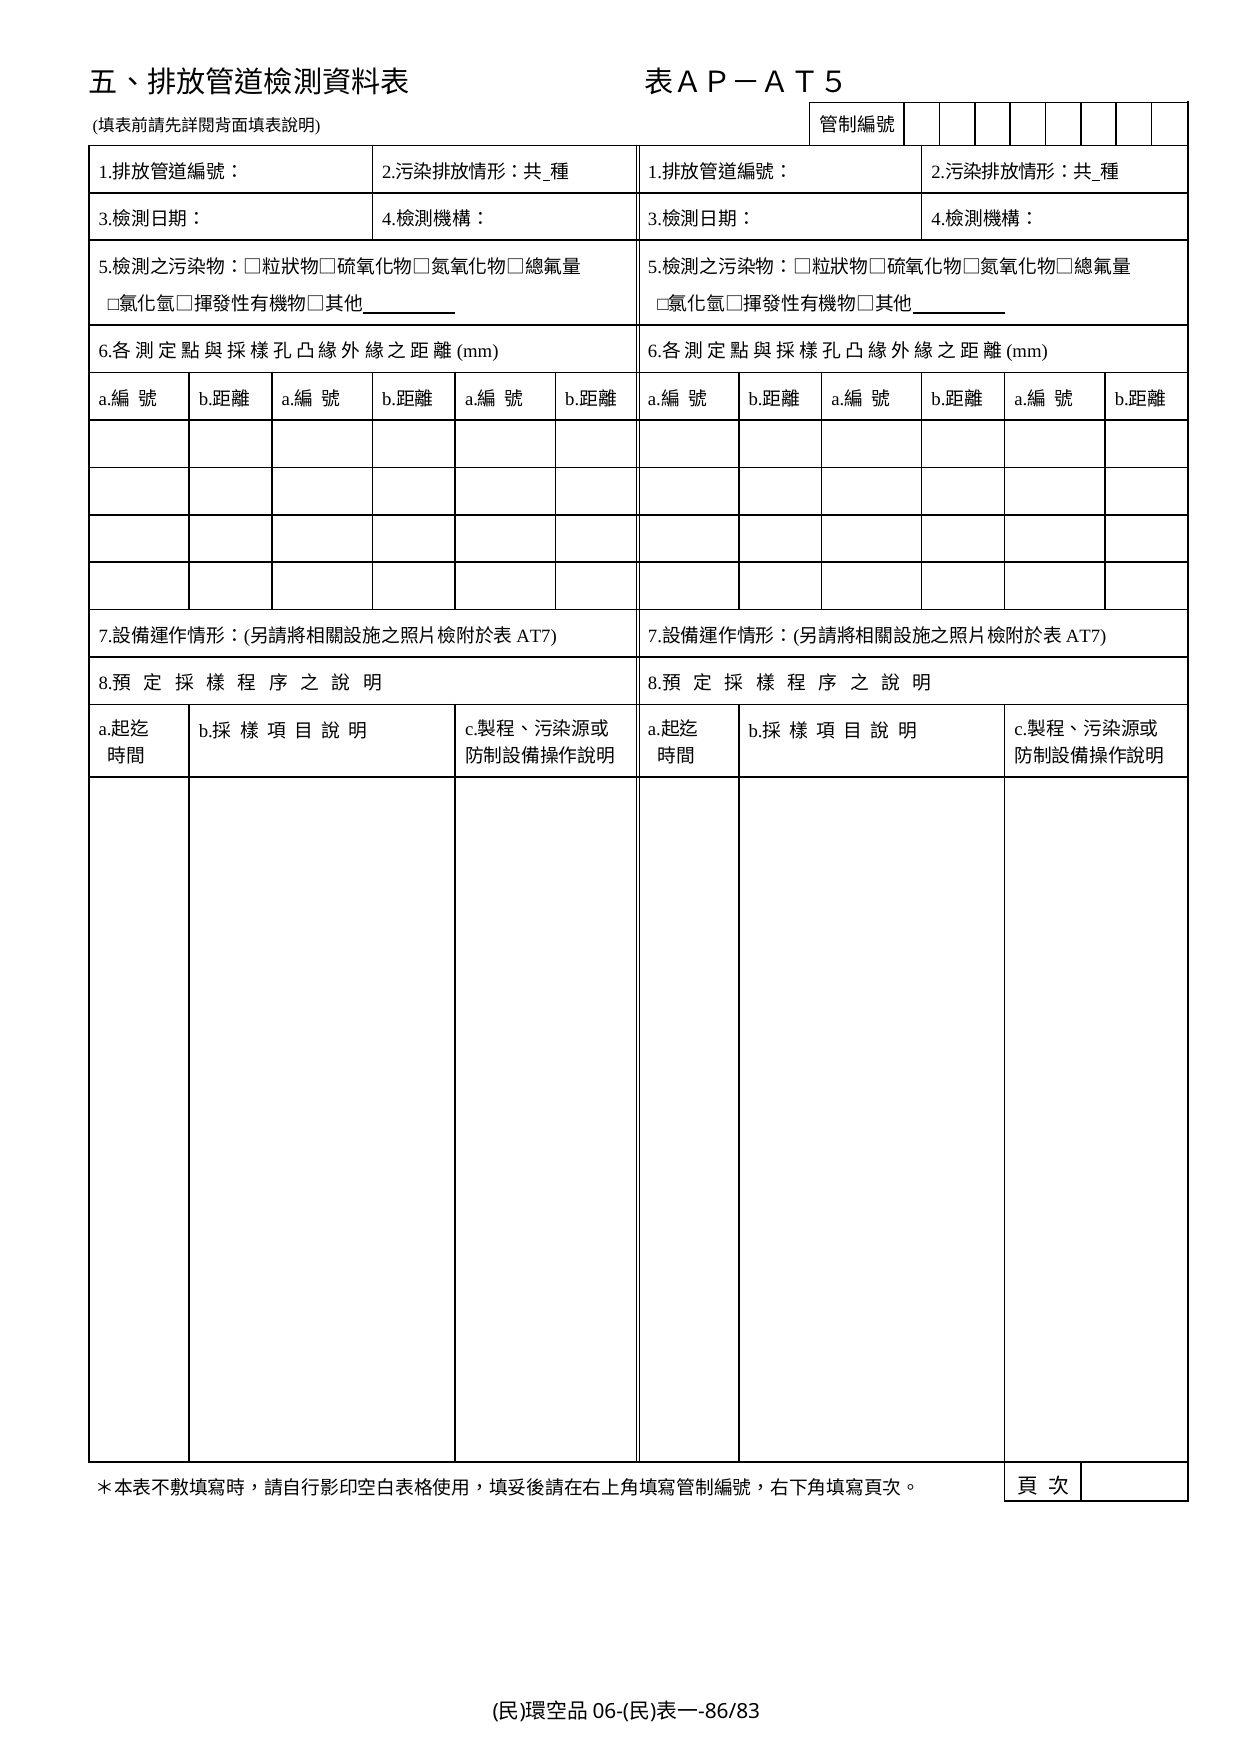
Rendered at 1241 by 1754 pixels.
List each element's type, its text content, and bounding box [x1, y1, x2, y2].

table_cell [190, 778, 454, 1461]
table_cell b.距離 [740, 373, 821, 419]
table_cell 1.排放管道編號： [90, 146, 372, 192]
table_cell 7.設備運作情形：(另請將相關設施之照片檢附於表AT7) [90, 610, 636, 656]
table_cell 7.設備運作情形：(另請將相關設施之照片檢附於表AT7) [640, 610, 1187, 656]
table_cell [556, 421, 636, 466]
table_cell a.起迄 時間 [640, 705, 738, 776]
table_cell [822, 516, 921, 561]
table_cell [1106, 421, 1187, 466]
table_cell [456, 778, 636, 1461]
table_cell [556, 563, 636, 609]
table_cell [373, 516, 454, 561]
table_cell 3.檢測日期： [640, 194, 921, 239]
table_cell [190, 516, 271, 561]
table_cell [1005, 468, 1104, 514]
table_cell 3.檢測日期： [90, 194, 372, 239]
table_cell a.編 號 [456, 373, 555, 419]
table_cell [373, 421, 454, 466]
table_header [905, 103, 939, 144]
table_cell [1082, 1463, 1187, 1500]
table_cell [373, 563, 454, 609]
table_cell b.距離 [556, 373, 636, 419]
table_cell b.距離 [190, 373, 271, 419]
table_cell [456, 516, 555, 561]
table_cell [190, 421, 271, 466]
table_header 管制編號 [810, 103, 903, 144]
table_cell 5.檢測之污染物：□粒狀物□硫氧化物□氮氧化物□總氟量 □氯化氫□揮發性有機物□其他 [90, 241, 636, 324]
table_cell [922, 516, 1004, 561]
table_cell b.採 樣 項 目 說 明 [740, 705, 1004, 776]
table_cell [922, 421, 1004, 466]
text 五、排放管道檢測資料表 表ＡＰ－ＡＴ５ [89, 59, 1163, 101]
table_cell 2.污染排放情形：共 種 [922, 146, 1187, 192]
table_cell [456, 468, 555, 514]
table_cell [90, 468, 188, 514]
table_cell [1005, 778, 1187, 1461]
table_cell [190, 468, 271, 514]
table_cell c.製程、污染源或 防制設備操作說明 [1005, 705, 1187, 776]
table_cell b.距離 [1106, 373, 1187, 419]
table_cell [922, 563, 1004, 609]
table_cell a.起迄 時間 [90, 705, 188, 776]
table_cell a.編 號 [1005, 373, 1104, 419]
table_cell [1106, 563, 1187, 609]
table_cell 2.污染排放情形：共 種 [373, 146, 636, 192]
table_cell [640, 516, 738, 561]
table_cell [90, 778, 188, 1461]
table_cell b.距離 [373, 373, 454, 419]
table_cell b.採 樣 項 目 說 明 [190, 705, 454, 776]
table_cell [640, 778, 738, 1461]
table_cell c.製程、污染源或 防制設備操作說明 [456, 705, 636, 776]
table_cell ＊本表不敷填寫時，請自行影印空白表格使用，填妥後請在右上角填寫管制編號，右下角填寫頁次。 [91, 1463, 1004, 1500]
table_cell [1005, 421, 1104, 466]
table_cell [740, 421, 821, 466]
table_cell 8.預 定 採 樣 程 序 之 說 明 [90, 658, 636, 703]
table_cell [640, 468, 738, 514]
table_header [1117, 103, 1151, 144]
table_header [1011, 103, 1045, 144]
table_cell 4.檢測機構： [922, 194, 1187, 239]
table_cell a.編 號 [273, 373, 372, 419]
table_cell [373, 468, 454, 514]
table_cell [1005, 516, 1104, 561]
table_cell [273, 516, 372, 561]
table_cell a.編 號 [90, 373, 188, 419]
table_cell [1106, 468, 1187, 514]
table_cell [640, 421, 738, 466]
table_cell [190, 563, 271, 609]
table_header (填表前請先詳閱背面填表說明) [89, 101, 809, 144]
table_cell [90, 516, 188, 561]
table_cell 4.檢測機構： [373, 194, 636, 239]
table_cell [90, 421, 188, 466]
table_cell a.編 號 [822, 373, 921, 419]
table_cell 5.檢測之污染物：□粒狀物□硫氧化物□氮氧化物□總氟量 □氯化氫□揮發性有機物□其他 [640, 241, 1187, 324]
table_cell [90, 563, 188, 609]
table_cell [1005, 563, 1104, 609]
table_header [940, 103, 974, 144]
table_header [1152, 103, 1187, 144]
table_cell [740, 778, 1004, 1461]
table_cell [822, 563, 921, 609]
table_cell [273, 563, 372, 609]
table_cell [640, 563, 738, 609]
table_cell [922, 468, 1004, 514]
table_cell 6.各 測 定 點 與 採 樣 孔 凸 緣 外 緣 之 距 離 (mm) [640, 326, 1187, 372]
table_cell [456, 421, 555, 466]
table_cell [740, 516, 821, 561]
table_cell [273, 421, 372, 466]
table_cell [1106, 516, 1187, 561]
table_cell b.距離 [922, 373, 1004, 419]
table_cell 頁 次 [1005, 1463, 1080, 1500]
table_cell [822, 468, 921, 514]
table_cell [273, 468, 372, 514]
table_cell 8.預 定 採 樣 程 序 之 說 明 [640, 658, 1187, 703]
table_header [976, 103, 1009, 144]
table_header [1082, 103, 1115, 144]
table_cell [456, 563, 555, 609]
table_cell 1.排放管道編號： [640, 146, 921, 192]
table_cell 6.各 測 定 點 與 採 樣 孔 凸 緣 外 緣 之 距 離 (mm) [90, 326, 636, 372]
table_cell a.編 號 [640, 373, 738, 419]
table_cell [556, 516, 636, 561]
table_cell [822, 421, 921, 466]
table_header [1046, 103, 1080, 144]
table_cell [740, 468, 821, 514]
table_cell [556, 468, 636, 514]
table_cell [740, 563, 821, 609]
